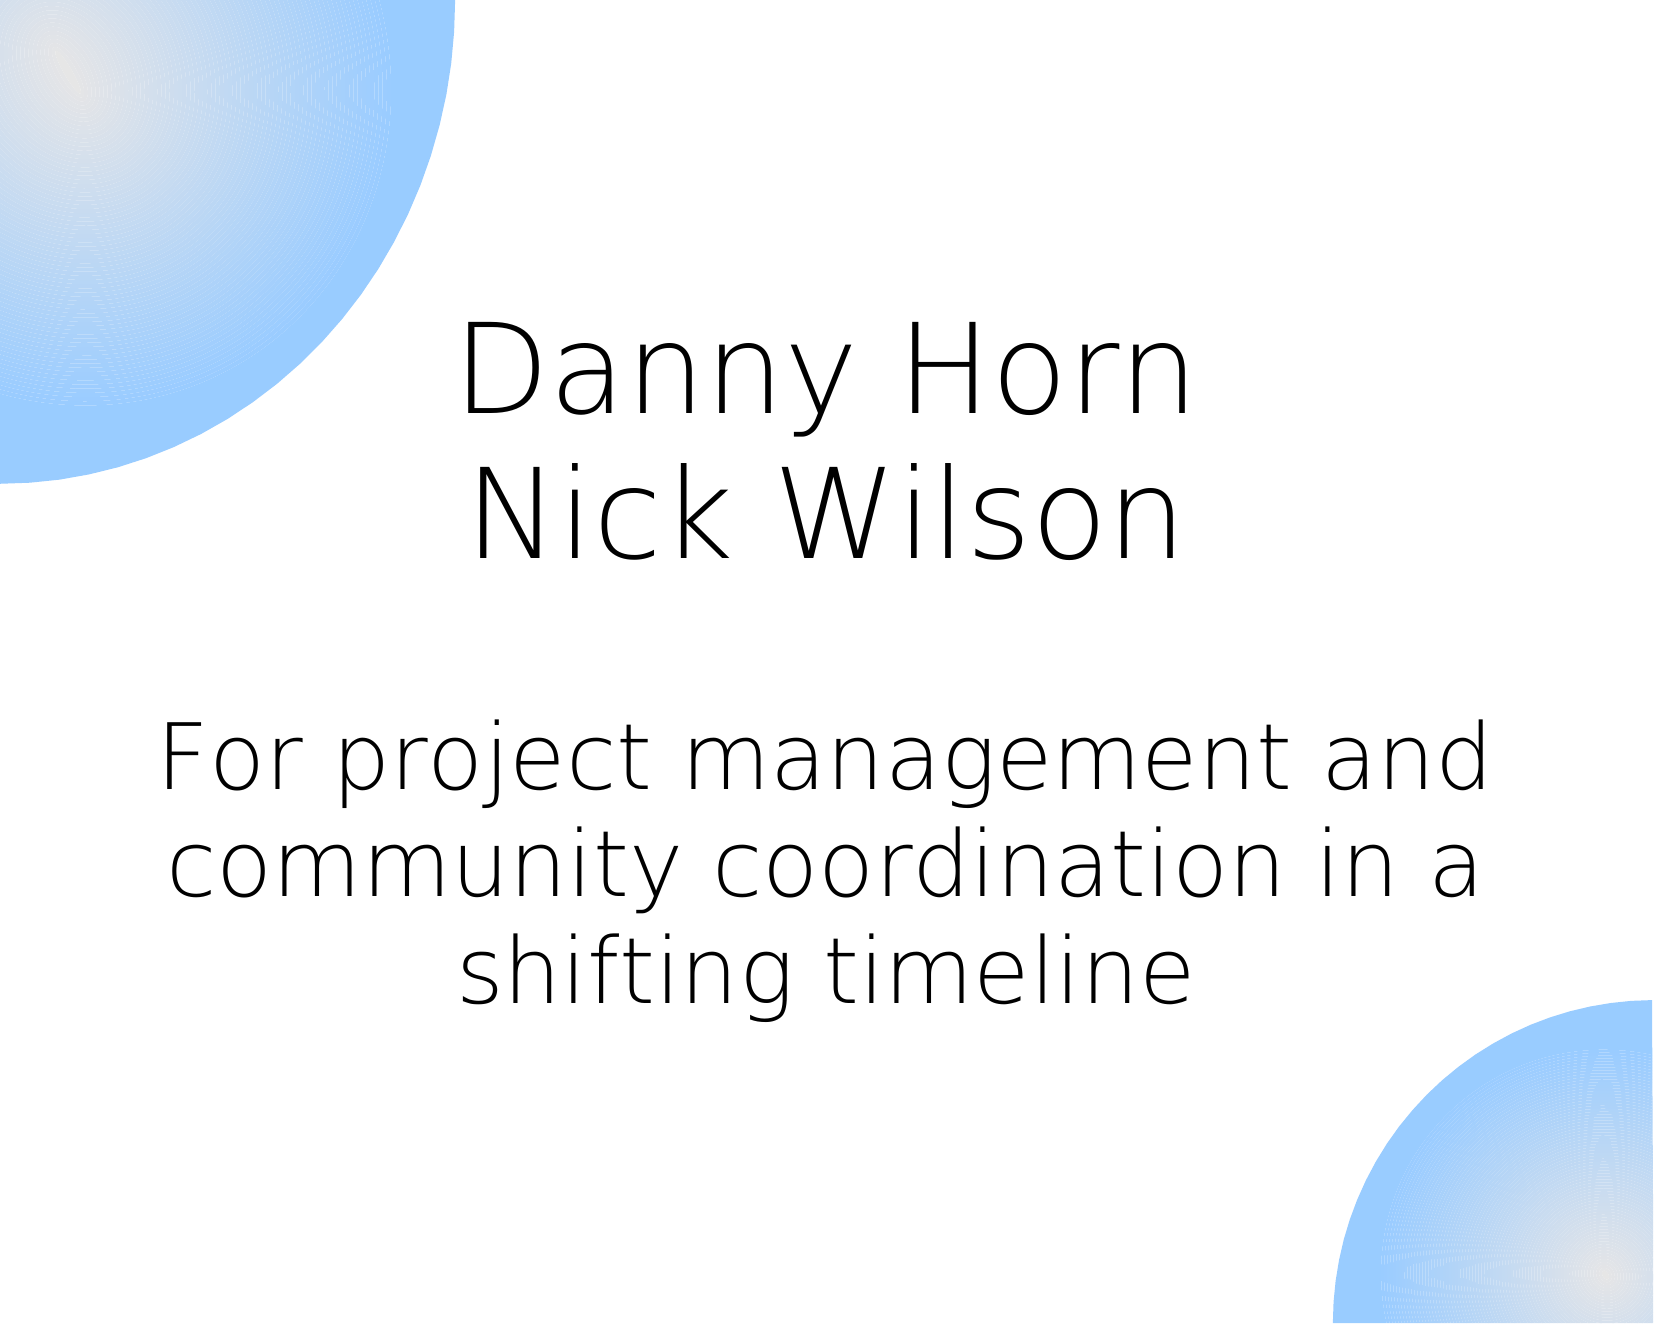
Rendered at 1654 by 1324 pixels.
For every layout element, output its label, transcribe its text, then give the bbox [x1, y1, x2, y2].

subtitle Danny Horn Nick Wilson For project management and community coordination in a shifting timeline [82, 149, 1571, 1174]
